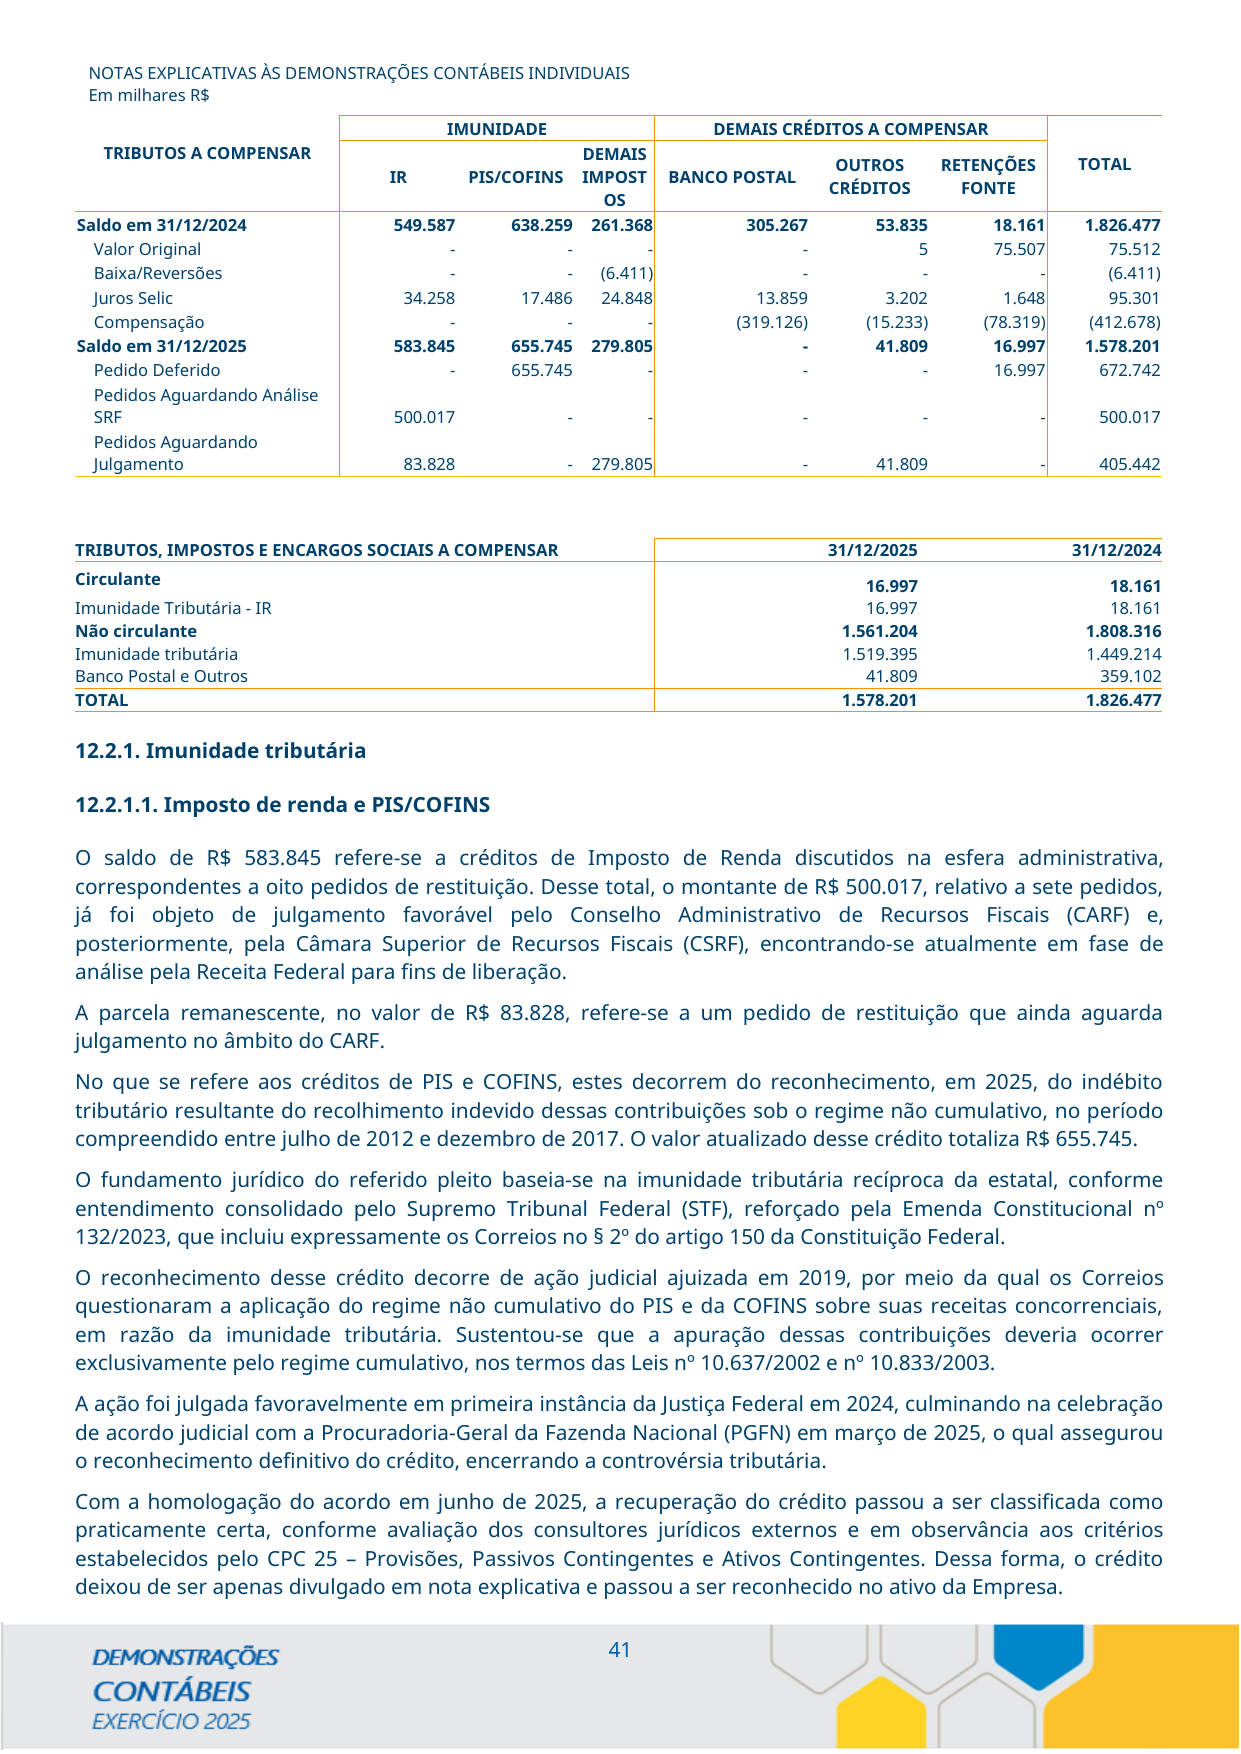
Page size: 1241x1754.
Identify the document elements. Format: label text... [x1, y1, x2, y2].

table_cell - [574, 382, 654, 429]
table_cell - [930, 429, 1047, 476]
table_cell - [457, 382, 574, 429]
table_cell - [340, 260, 457, 285]
table_cell 18.161 [930, 212, 1047, 236]
table_cell - [340, 236, 457, 260]
table_cell 279.805 [574, 333, 654, 357]
table_header IMUNIDADE [340, 116, 654, 140]
table_cell - [340, 309, 457, 333]
table_cell 18.161 [918, 562, 1162, 597]
table_cell 359.102 [918, 665, 1162, 688]
table_header DEMAIS CRÉDITOS A COMPENSAR [655, 116, 1047, 140]
table_cell 31/12/2025 [655, 539, 918, 561]
table_cell 1.578.201 [1048, 333, 1162, 357]
text Com a homologação do acordo em junho de 2025, a recuperação do crédito passou a ser classificada como praticamente certa, conforme avaliação dos consultores jurídicos externos e em observância aos critérios estabelecidos pelo CPC 25 – Provisões, Passivos Contingentes e Ativos Contingentes. Dessa forma, o crédito deixou de ser apenas divulgado em nota explicativa e passou a ser reconhecido no ativo da Empresa. [75, 1487, 1165, 1601]
table_cell TOTAL [75, 689, 654, 711]
table_cell 638.259 [457, 212, 574, 236]
subtitle Imposto de renda e PIS/COFINS [75, 790, 1165, 818]
table_cell (412.678) [1048, 309, 1162, 333]
text O fundamento jurídico do referido pleito baseia-se na imunidade tributária recíproca da estatal, conforme entendimento consolidado pelo Supremo Tribunal Federal (STF), reforçado pela Emenda Constitucional nº 132/2023, que incluiu expressamente os Correios no § 2º do artigo 150 da Constituição Federal. [75, 1165, 1165, 1251]
table_cell Pedidos Aguardando Análise SRF [75, 382, 339, 429]
table_cell 41.809 [810, 429, 929, 476]
table_cell 1.808.316 [918, 620, 1162, 642]
table_cell Juros Selic [75, 285, 339, 309]
table_cell Pedidos Aguardando Julgamento [75, 429, 339, 476]
table_cell - [457, 429, 574, 476]
table_header TOTAL [1048, 116, 1162, 211]
table_cell 34.258 [340, 285, 457, 309]
table_cell 16.997 [930, 333, 1047, 357]
table_cell 500.017 [1048, 382, 1162, 429]
table_cell 53.835 [810, 212, 929, 236]
table_cell DEMAIS IMPOSTOS [574, 141, 654, 211]
table_cell - [457, 236, 574, 260]
table_cell 1.578.201 [655, 689, 918, 711]
table_cell 24.848 [574, 285, 654, 309]
table_cell 405.442 [1048, 429, 1162, 476]
table_cell Valor Original [75, 236, 339, 260]
table_cell PIS/COFINS [457, 141, 574, 211]
text A parcela remanescente, no valor de R$ 83.828, refere-se a um pedido de restituição que ainda aguarda julgamento no âmbito do CARF. [75, 998, 1165, 1055]
table_cell 500.017 [340, 382, 457, 429]
table_header TRIBUTOS A COMPENSAR [75, 115, 339, 211]
table_cell 279.805 [574, 429, 654, 476]
table_cell - [930, 382, 1047, 429]
table_cell 1.519.395 [655, 642, 918, 665]
text O saldo de R$ 583.845 refere-se a créditos de Imposto de Renda discutidos na esfera administrativa, correspondentes a oito pedidos de restituição. Desse total, o montante de R$ 500.017, relativo a sete pedidos, já foi objeto de julgamento favorável pelo Conselho Administrativo de Recursos Fiscais (CARF) e, posteriormente, pela Câmara Superior de Recursos Fiscais (CSRF), encontrando-se atualmente em fase de análise pela Receita Federal para fins de liberação. [75, 843, 1165, 986]
table_cell 17.486 [457, 285, 574, 309]
table_cell - [574, 309, 654, 333]
table_cell (6.411) [574, 260, 654, 285]
table_cell 75.507 [930, 236, 1047, 260]
table_cell 75.512 [1048, 236, 1162, 260]
table_cell - [810, 382, 929, 429]
table_cell - [655, 333, 809, 357]
table_cell - [340, 358, 457, 382]
table_cell (78.319) [930, 309, 1047, 333]
table_cell 83.828 [340, 429, 457, 476]
table_cell 5 [810, 236, 929, 260]
table_cell [75, 477, 1162, 538]
table_cell 655.745 [457, 358, 574, 382]
table_cell 549.587 [340, 212, 457, 236]
table_cell 583.845 [340, 333, 457, 357]
table_cell - [574, 236, 654, 260]
table_cell (15.233) [810, 309, 929, 333]
table_cell 1.826.477 [918, 689, 1162, 711]
table_cell Imunidade Tributária - IR [75, 597, 654, 619]
table_cell 13.859 [655, 285, 809, 309]
table_cell - [655, 382, 809, 429]
table_cell 1.561.204 [655, 620, 918, 642]
table_cell - [574, 358, 654, 382]
table_cell IR [340, 141, 457, 211]
table_cell 1.648 [930, 285, 1047, 309]
table_cell 41.809 [655, 665, 918, 688]
table_cell 95.301 [1048, 285, 1162, 309]
text No que se refere aos créditos de PIS e COFINS, estes decorrem do reconhecimento, em 2025, do indébito tributário resultante do recolhimento indevido dessas contribuições sob o regime não cumulativo, no período compreendido entre julho de 2012 e dezembro de 2017. O valor atualizado desse crédito totaliza R$ 655.745. [75, 1067, 1165, 1153]
table_cell Compensação [75, 309, 339, 333]
table_cell RETENÇÕES FONTE [930, 141, 1047, 211]
table_cell 16.997 [655, 562, 918, 597]
table_cell Circulante [75, 562, 654, 597]
table_cell - [457, 260, 574, 285]
table_cell 655.745 [457, 333, 574, 357]
table_cell 41.809 [810, 333, 929, 357]
table_cell Baixa/Reversões [75, 260, 339, 285]
table_cell 305.267 [655, 212, 809, 236]
table_cell BANCO POSTAL [655, 141, 809, 211]
text A ação foi julgada favoravelmente em primeira instância da Justiça Federal em 2024, culminando na celebração de acordo judicial com a Procuradoria-Geral da Fazenda Nacional (PGFN) em março de 2025, o qual assegurou o reconhecimento definitivo do crédito, encerrando a controvérsia tributária. [75, 1389, 1165, 1474]
table_cell - [655, 260, 809, 285]
table_cell 16.997 [655, 597, 918, 619]
table_cell Banco Postal e Outros [75, 665, 654, 688]
table_cell Saldo em 31/12/2025 [75, 333, 339, 357]
table_cell Saldo em 31/12/2024 [75, 212, 339, 236]
table_cell 3.202 [810, 285, 929, 309]
table_cell - [655, 236, 809, 260]
subtitle Imunidade tributária [75, 736, 1165, 765]
text O reconhecimento desse crédito decorre de ação judicial ajuizada em 2019, por meio da qual os Correios questionaram a aplicação do regime não cumulativo do PIS e da COFINS sobre suas receitas concorrenciais, em razão da imunidade tributária. Sustentou-se que a apuração dessas contribuições deveria ocorrer exclusivamente pelo regime cumulativo, nos termos das Leis nº 10.637/2002 e nº 10.833/2003. [75, 1263, 1165, 1377]
table_cell TRIBUTOS, IMPOSTOS E ENCARGOS SOCIAIS A COMPENSAR [75, 538, 654, 561]
picture [0, 1622, 1239, 1750]
table_cell 31/12/2024 [918, 539, 1162, 561]
table_cell 1.826.477 [1048, 212, 1162, 236]
table_cell - [655, 429, 809, 476]
table_cell - [810, 260, 929, 285]
table_cell 18.161 [918, 597, 1162, 619]
table_cell 261.368 [574, 212, 654, 236]
table_cell 16.997 [930, 358, 1047, 382]
table_cell Pedido Deferido [75, 358, 339, 382]
table_cell 672.742 [1048, 358, 1162, 382]
table_cell - [655, 358, 809, 382]
table_cell 1.449.214 [918, 642, 1162, 665]
table_cell Não circulante [75, 620, 654, 642]
table_cell - [810, 358, 929, 382]
table_cell OUTROS CRÉDITOS [810, 141, 929, 211]
table_cell (319.126) [655, 309, 809, 333]
table_cell (6.411) [1048, 260, 1162, 285]
table_cell - [457, 309, 574, 333]
table_cell Imunidade tributária [75, 642, 654, 665]
table_cell - [930, 260, 1047, 285]
